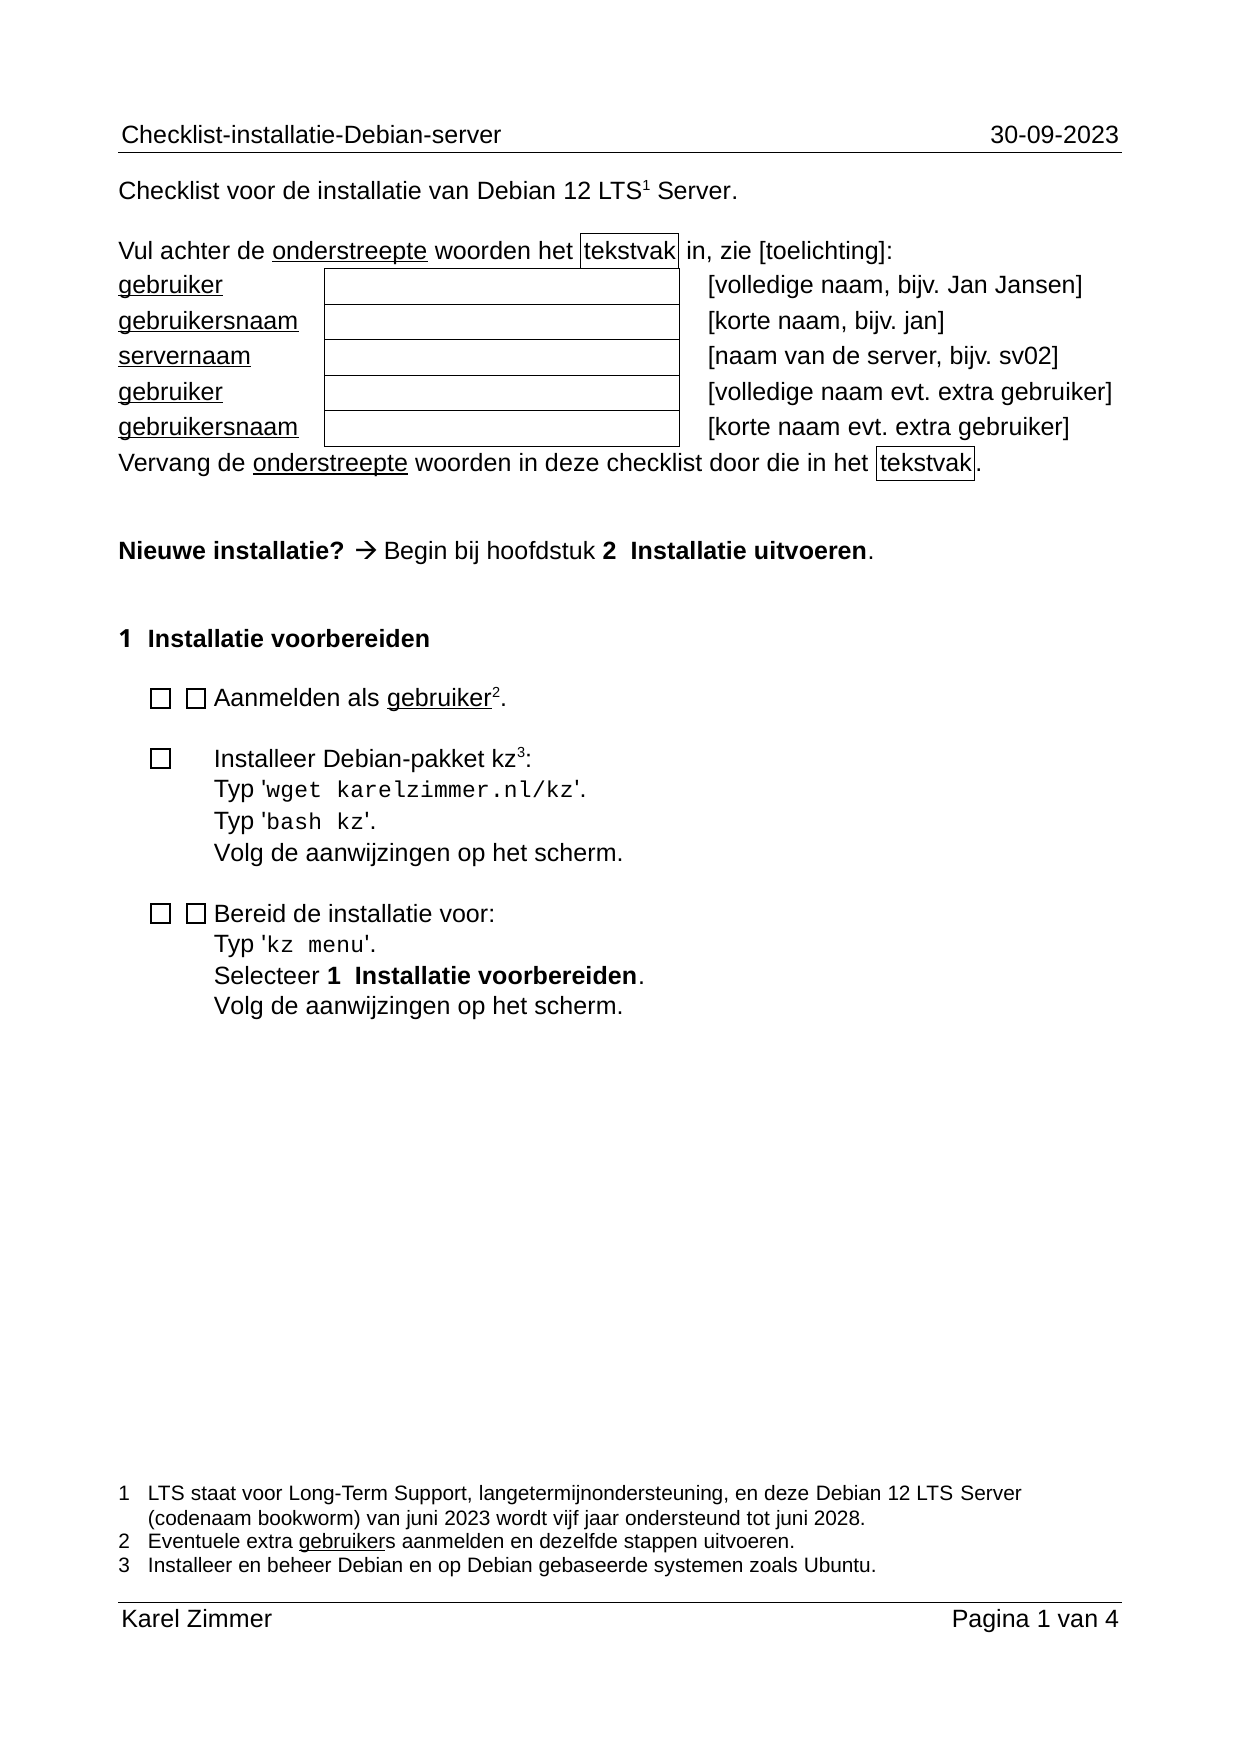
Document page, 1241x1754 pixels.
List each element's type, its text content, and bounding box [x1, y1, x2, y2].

table_cell [177, 961, 213, 991]
table_cell [177, 991, 213, 1021]
table_cell [118, 898, 142, 929]
table_cell [142, 898, 177, 929]
table_cell [177, 713, 213, 744]
table_cell [118, 929, 142, 961]
text [korte naam, bijv. jan] [680, 304, 1122, 339]
table_cell [142, 929, 177, 961]
text Nieuwe installatie?  Begin bij hoofdstuk 2 Installatie uitvoeren. [118, 537, 1122, 565]
table_cell [142, 744, 177, 774]
list Installatie voorbereiden [118, 621, 1122, 655]
table_cell [118, 961, 142, 991]
table_cell [142, 806, 177, 838]
text tekstvak [581, 234, 678, 268]
text servernaam [118, 339, 324, 375]
table_cell Typ 'wget karelzimmer.nl/kz'. [213, 774, 1122, 806]
table_cell [213, 713, 1122, 744]
table_cell [142, 868, 177, 898]
table_cell Typ 'bash kz'. [213, 806, 1122, 838]
text Vul achter de ONDERSTREEPTE woorden het [118, 233, 580, 268]
text LTS staat voor Long-Term Support, langetermijnondersteuning, en deze Debian 12 LTS Server (codenaam bookworm) van juni 2023 wordt vijf jaar ondersteund tot juni 2028. [118, 1478, 1122, 1530]
table_cell [177, 898, 213, 929]
table_cell [142, 838, 177, 868]
table_header [118, 683, 142, 713]
table_cell [118, 744, 142, 774]
table_cell [142, 961, 177, 991]
table_cell Installeer Debian-pakket kz: [213, 744, 1122, 774]
text gebruiker [118, 268, 324, 304]
text Checklist voor de installatie van Debian 12 LTS Server. [118, 177, 1122, 205]
table_cell Bereid de installatie voor: [213, 898, 1122, 929]
table_cell [118, 774, 142, 806]
table_cell [177, 838, 213, 868]
text [korte naam evt. extra gebruiker] [680, 410, 1122, 446]
table_cell Selecteer 1 Installatie voorbereiden. [213, 961, 1122, 991]
table_cell Volg de aanwijzingen op het scherm. [213, 991, 1122, 1021]
table_cell [177, 774, 213, 806]
table_cell Volg de aanwijzingen op het scherm. [213, 838, 1122, 868]
text gebruikersnaam [118, 304, 324, 339]
table_cell [118, 991, 142, 1021]
table_header [177, 683, 213, 713]
table_cell [177, 868, 213, 898]
table_cell [177, 744, 213, 774]
text tekstvak [877, 447, 974, 480]
table_cell Typ 'kz menu'. [213, 929, 1122, 961]
text Vervang de ONDERSTREEPTE woorden in deze checklist door die in het [118, 446, 876, 481]
table_header [142, 683, 177, 713]
text [volledige naam evt. extra gebruiker] [680, 375, 1122, 410]
text in, zie [toelichting]: [679, 233, 1122, 268]
table_header Aanmelden als gebruiker. [213, 683, 1122, 713]
table_cell [177, 806, 213, 838]
table_cell [142, 991, 177, 1021]
table_cell [118, 868, 142, 898]
table_cell [118, 838, 142, 868]
table_cell [177, 929, 213, 961]
text . [975, 446, 1122, 481]
text gebruikersnaam [118, 410, 324, 446]
table_cell [142, 713, 177, 744]
text [volledige naam, bijv. Jan Jansen] [680, 268, 1122, 304]
table_cell [213, 868, 1122, 898]
text [naam van de server, bijv. sv02] [680, 339, 1122, 375]
text gebruiker [118, 375, 324, 410]
table_cell [142, 774, 177, 806]
table_cell [118, 713, 142, 744]
table_cell [118, 806, 142, 838]
